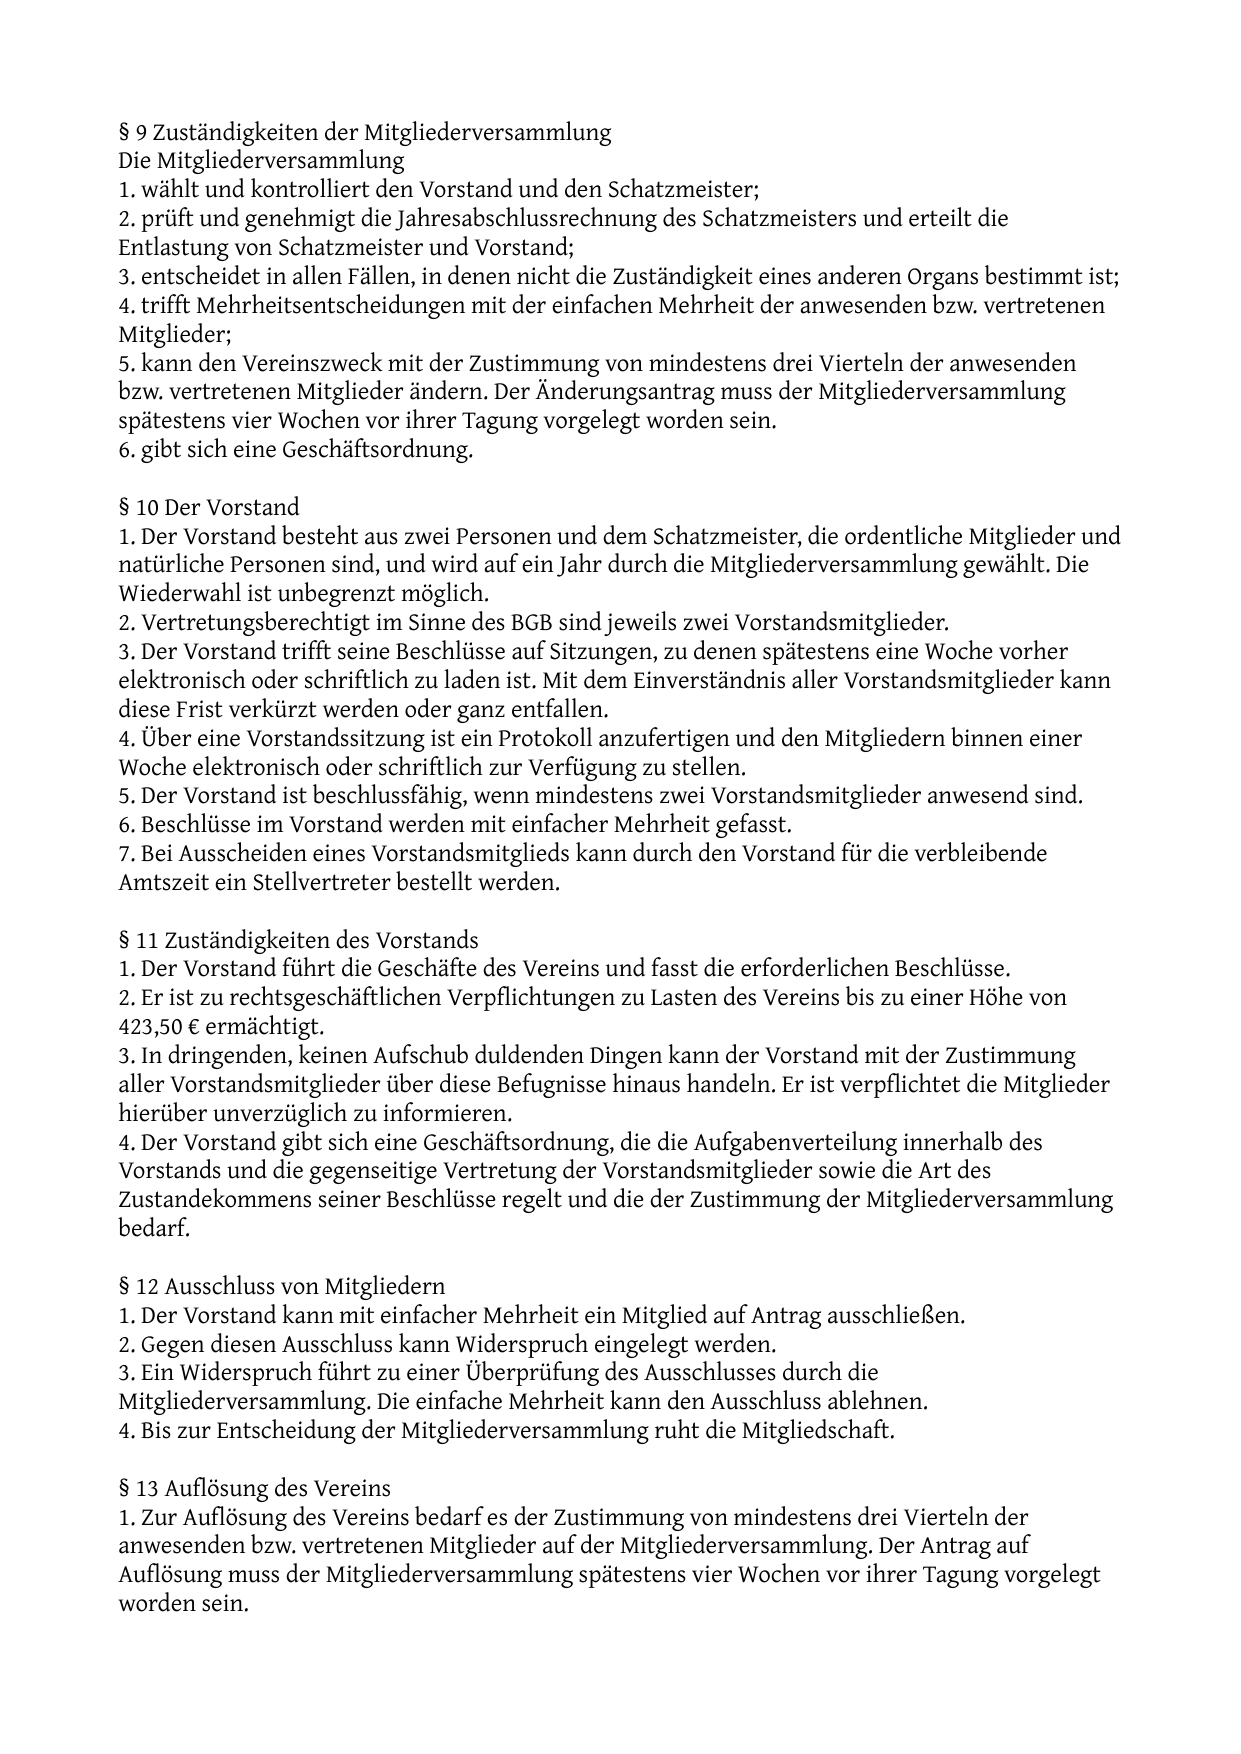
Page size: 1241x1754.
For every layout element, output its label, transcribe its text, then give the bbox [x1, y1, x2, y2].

text 1. wählt und kontrolliert den Vorstand und den Schatzmeister; [118, 176, 1122, 205]
text Die Mitgliederversammlung [118, 147, 1122, 176]
text 4. Über eine Vorstandssitzung ist ein Protokoll anzufertigen und den Mitgliedern binnen einer Woche elektronisch oder schriftlich zur Verfügung zu stellen. [118, 724, 1122, 782]
text 2. Gegen diesen Ausschluss kann Widerspruch eingelegt werden. [118, 1330, 1122, 1359]
text 1. Der Vorstand besteht aus zwei Personen und dem Schatzmeister, die ordentliche Mitglieder und natürliche Personen sind, und wird auf ein Jahr durch die Mitgliederversammlung gewählt. Die Wiederwahl ist unbegrenzt möglich. [118, 522, 1122, 609]
text 6. Beschlüsse im Vorstand werden mit einfacher Mehrheit gefasst. [118, 811, 1122, 839]
text 1. Der Vorstand führt die Geschäfte des Vereins und fasst die erforderlichen Beschlüsse. [118, 955, 1122, 984]
text § 10 Der Vorstand [118, 493, 1122, 522]
text 6. gibt sich eine Geschäftsordnung. [118, 436, 1122, 464]
text 1. Zur Auflösung des Vereins bedarf es der Zustimmung von mindestens drei Vierteln der anwesenden bzw. vertretenen Mitglieder auf der Mitgliederversammlung. Der Antrag auf Auflösung muss der Mitgliederversammlung spätestens vier Wochen vor ihrer Tagung vorgelegt worden sein. [118, 1503, 1122, 1618]
text 5. kann den Vereinszweck mit der Zustimmung von mindestens drei Vierteln der anwesenden bzw. vertretenen Mitglieder ändern. Der Änderungsantrag muss der Mitgliederversammlung spätestens vier Wochen vor ihrer Tagung vorgelegt worden sein. [118, 349, 1122, 436]
text 3. In dringenden, keinen Aufschub duldenden Dingen kann der Vorstand mit der Zustimmung aller Vorstandsmitglieder über diese Befugnisse hinaus handeln. Er ist verpflichtet die Mitglieder hierüber unverzüglich zu informieren. [118, 1041, 1122, 1128]
text § 9 Zuständigkeiten der Mitgliederversammlung [118, 118, 1122, 147]
text 5. Der Vorstand ist beschlussfähig, wenn mindestens zwei Vorstandsmitglieder anwesend sind. [118, 782, 1122, 811]
text § 11 Zuständigkeiten des Vorstands [118, 926, 1122, 955]
text 4. trifft Mehrheitsentscheidungen mit der einfachen Mehrheit der anwesenden bzw. vertretenen Mitglieder; [118, 291, 1122, 349]
text 1. Der Vorstand kann mit einfacher Mehrheit ein Mitglied auf Antrag ausschließen. [118, 1301, 1122, 1330]
text 3. entscheidet in allen Fällen, in denen nicht die Zuständigkeit eines anderen Organs bestimmt ist; [118, 262, 1122, 291]
text 7. Bei Ausscheiden eines Vorstandsmitglieds kann durch den Vorstand für die verbleibende Amtszeit ein Stellvertreter bestellt werden. [118, 839, 1122, 897]
text 3. Ein Widerspruch führt zu einer Überprüfung des Ausschlusses durch die Mitgliederversammlung. Die einfache Mehrheit kann den Ausschluss ablehnen. [118, 1359, 1122, 1417]
text § 12 Ausschluss von Mitgliedern [118, 1272, 1122, 1301]
text 4. Der Vorstand gibt sich eine Geschäftsordnung, die die Aufgabenverteilung innerhalb des Vorstands und die gegenseitige Vertretung der Vorstandsmitglieder sowie die Art des Zustandekommens seiner Beschlüsse regelt und die der Zustimmung der Mitgliederversammlung bedarf. [118, 1128, 1122, 1243]
text 4. Bis zur Entscheidung der Mitgliederversammlung ruht die Mitgliedschaft. [118, 1417, 1122, 1445]
text 2. prüft und genehmigt die Jahresabschlussrechnung des Schatzmeisters und erteilt die Entlastung von Schatzmeister und Vorstand; [118, 205, 1122, 262]
text 2. Vertretungsberechtigt im Sinne des BGB sind jeweils zwei Vorstandsmitglieder. [118, 609, 1122, 637]
text 2. Er ist zu rechtsgeschäftlichen Verpflichtungen zu Lasten des Vereins bis zu einer Höhe von 423,50 € ermächtigt. [118, 984, 1122, 1041]
text 3. Der Vorstand trifft seine Beschlüsse auf Sitzungen, zu denen spätestens eine Woche vorher elektronisch oder schriftlich zu laden ist. Mit dem Einverständnis aller Vorstandsmitglieder kann diese Frist verkürzt werden oder ganz entfallen. [118, 637, 1122, 724]
text § 13 Auflösung des Vereins [118, 1474, 1122, 1503]
